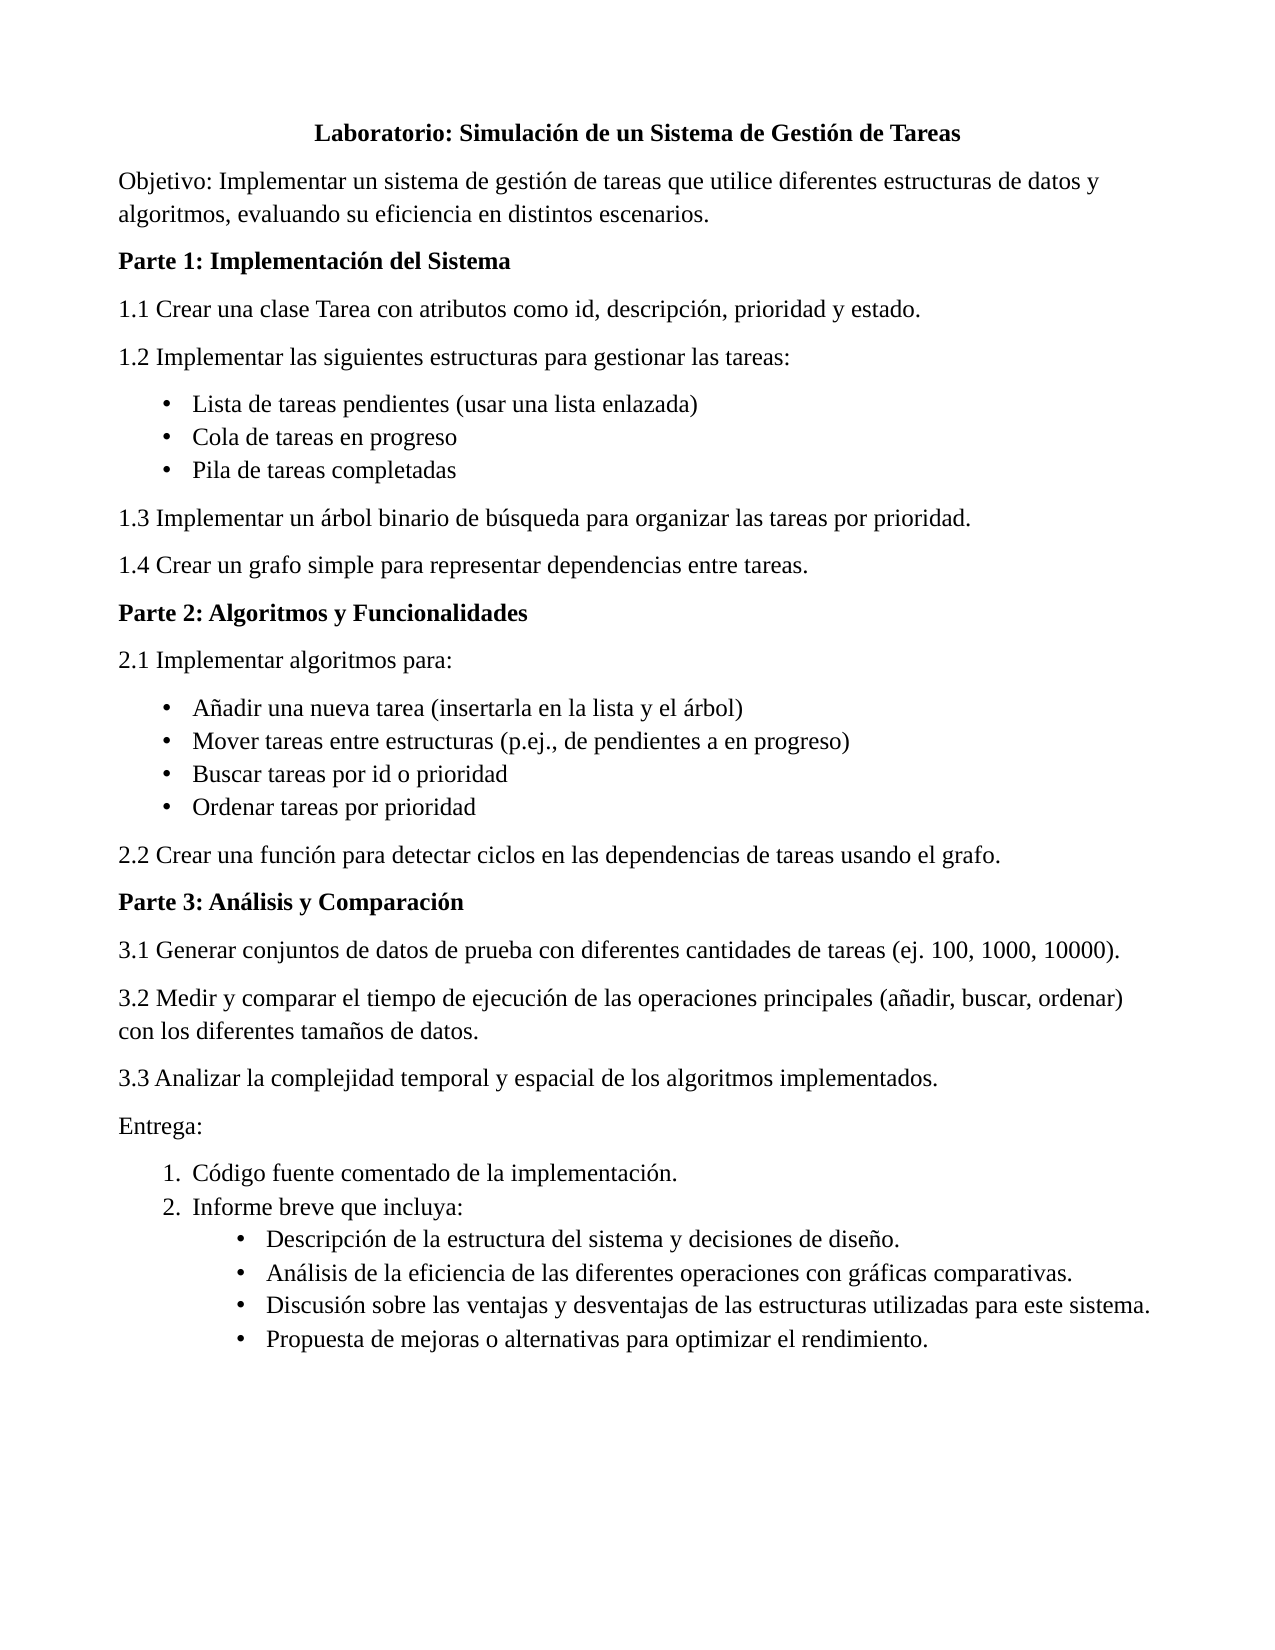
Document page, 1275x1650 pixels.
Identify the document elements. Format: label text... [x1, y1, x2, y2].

text Entrega: [118, 1111, 1157, 1140]
text Parte 3: Análisis y Comparación [118, 887, 1157, 916]
list Descripción de la estructura del sistema y decisiones de diseño. [236, 1224, 1157, 1253]
list Cola de tareas en progreso [162, 422, 1157, 451]
text 1.2 Implementar las siguientes estructuras para gestionar las tareas: [118, 342, 1157, 370]
list Análisis de la eficiencia de las diferentes operaciones con gráficas comparativas. [236, 1258, 1157, 1286]
text 3.2 Medir y comparar el tiempo de ejecución de las operaciones principales (añadir, buscar, ordenar) con los diferentes tamaños de datos. [118, 983, 1157, 1044]
list Buscar tareas por id o prioridad [162, 759, 1157, 788]
list Ordenar tareas por prioridad [162, 792, 1157, 821]
list Lista de tareas pendientes (usar una lista enlazada) [162, 389, 1157, 418]
text Laboratorio: Simulación de un Sistema de Gestión de Tareas [118, 118, 1157, 147]
text 2.2 Crear una función para detectar ciclos en las dependencias de tareas usando el grafo. [118, 840, 1157, 869]
text Parte 2: Algoritmos y Funcionalidades [118, 598, 1157, 627]
text 2.1 Implementar algoritmos para: [118, 646, 1157, 674]
list Añadir una nueva tarea (insertarla en la lista y el árbol) [162, 693, 1157, 722]
text 1.1 Crear una clase Tarea con atributos como id, descripción, prioridad y estado. [118, 294, 1157, 323]
text Parte 1: Implementación del Sistema [118, 246, 1157, 275]
text 3.3 Analizar la complejidad temporal y espacial de los algoritmos implementados. [118, 1063, 1157, 1092]
text 1.4 Crear un grafo simple para representar dependencias entre tareas. [118, 550, 1157, 579]
list Discusión sobre las ventajas y desventajas de las estructuras utilizadas para este sistema. [236, 1291, 1157, 1319]
text 3.1 Generar conjuntos de datos de prueba con diferentes cantidades de tareas (ej. 100, 1000, 10000). [118, 935, 1157, 964]
text Objetivo: Implementar un sistema de gestión de tareas que utilice diferentes estructuras de datos y algoritmos, evaluando su eficiencia en distintos escenarios. [118, 166, 1157, 227]
list Informe breve que incluya: [162, 1192, 1157, 1220]
list Propuesta de mejoras o alternativas para optimizar el rendimiento. [236, 1324, 1157, 1352]
list Código fuente comentado de la implementación. [162, 1158, 1157, 1187]
text 1.3 Implementar un árbol binario de búsqueda para organizar las tareas por prioridad. [118, 503, 1157, 532]
list Mover tareas entre estructuras (p.ej., de pendientes a en progreso) [162, 726, 1157, 755]
list Pila de tareas completadas [162, 455, 1157, 484]
